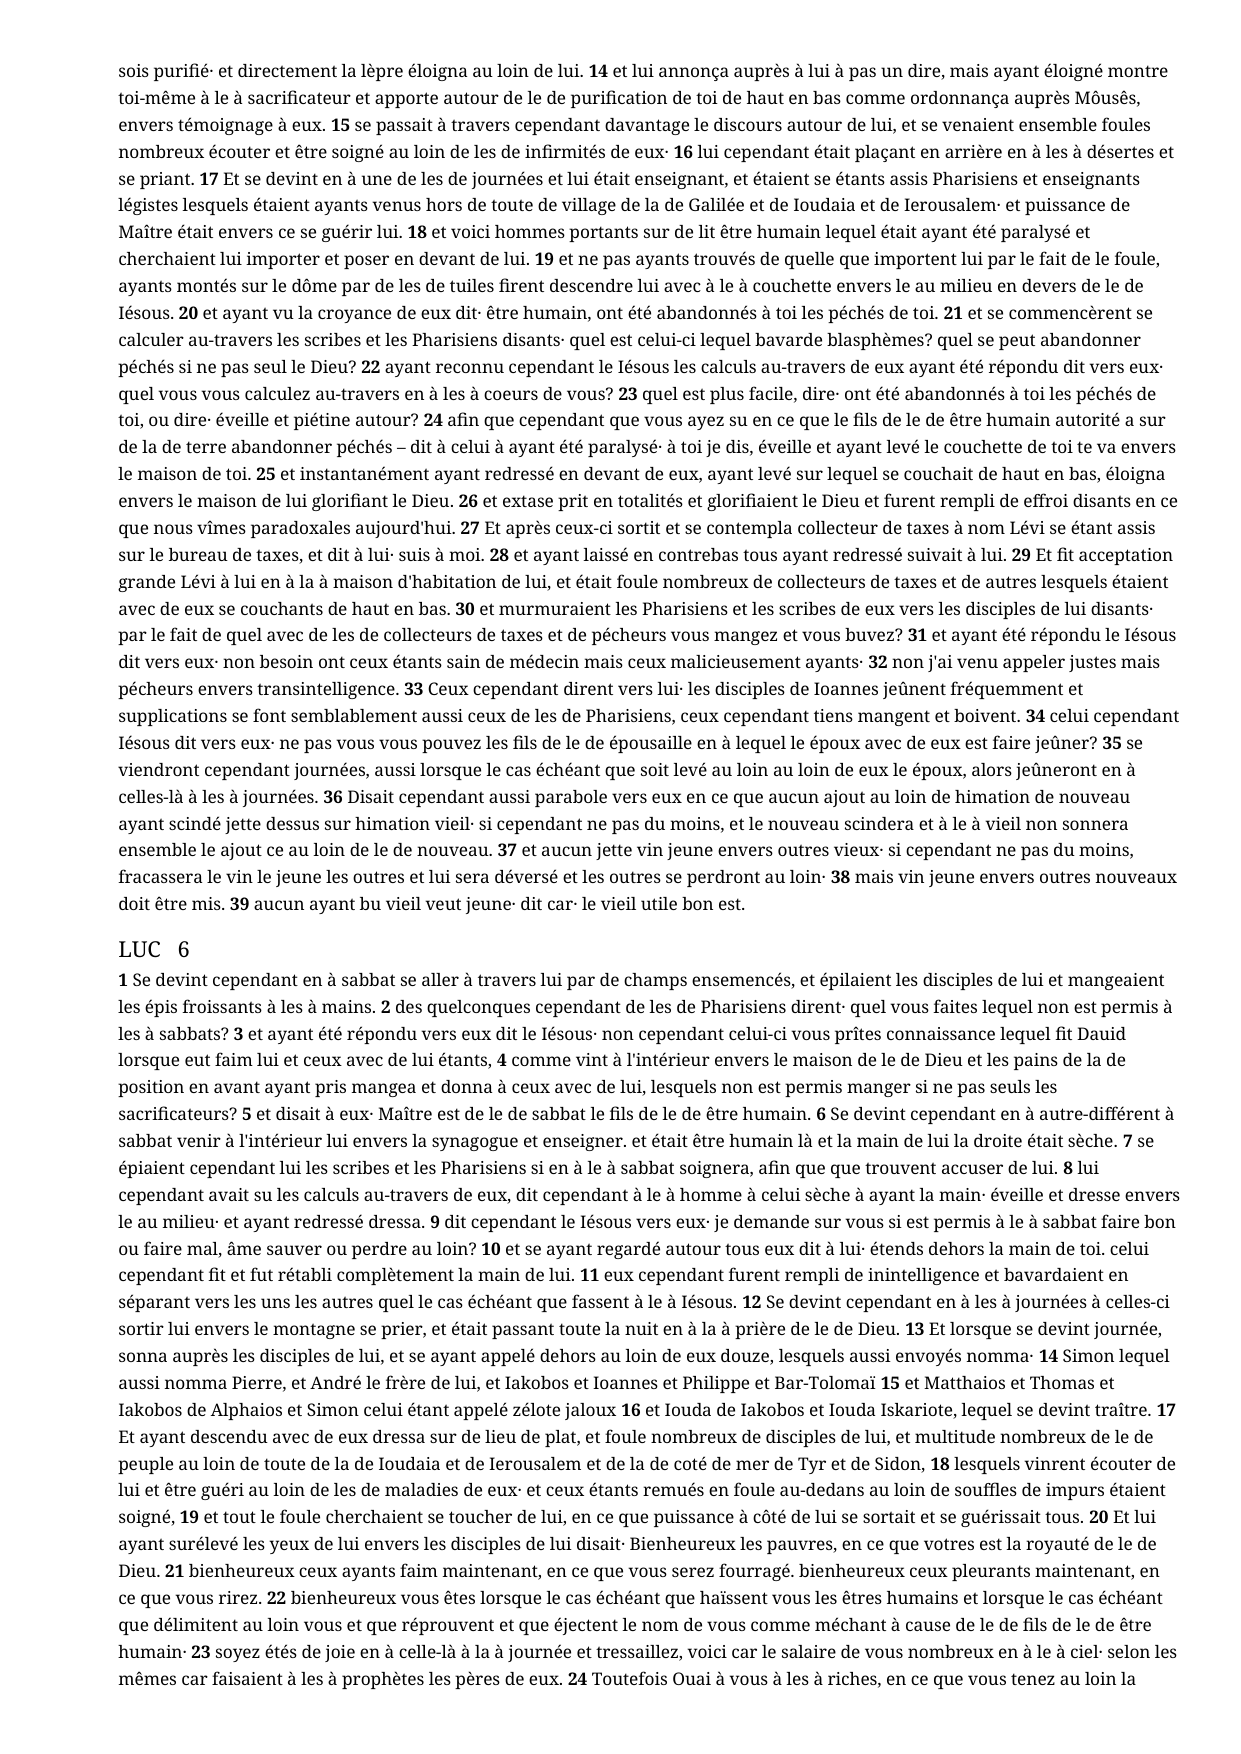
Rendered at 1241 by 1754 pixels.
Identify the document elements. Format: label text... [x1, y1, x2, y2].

text LUC 6 [118, 934, 1181, 963]
text sois purifié· et directement la lèpre éloigna au loin de lui. 14 et lui annonça auprès à lui à pas un dire, mais ayant éloigné montre toi-même à le à sacrificateur et apporte autour de le de purification de toi de haut en bas comme ordonnança auprès Môusês, envers témoignage à eux. 15 se passait à travers cependant davantage le discours autour de lui, et se venaient ensemble foules nombreux écouter et être soigné au loin de les de infirmités de eux· 16 lui cependant était plaçant en arrière en à les à désertes et se priant. 17 Et se devint en à une de les de journées et lui était enseignant, et étaient se étants assis Pharisiens et enseignants légistes lesquels étaient ayants venus hors de toute de village de la de Galilée et de Ioudaia et de Ierousalem· et puissance de Maître était envers ce se guérir lui. 18 et voici hommes portants sur de lit être humain lequel était ayant été paralysé et cherchaient lui importer et poser en devant de lui. 19 et ne pas ayants trouvés de quelle que importent lui par le fait de le foule, ayants montés sur le dôme par de les de tuiles firent descendre lui avec à le à couchette envers le au milieu en devers de le de Iésous. 20 et ayant vu la croyance de eux dit· être humain, ont été abandonnés à toi les péchés de toi. 21 et se commencèrent se calculer au-travers les scribes et les Pharisiens disants· quel est celui-ci lequel bavarde blasphèmes? quel se peut abandonner péchés si ne pas seul le Dieu? 22 ayant reconnu cependant le Iésous les calculs au-travers de eux ayant été répondu dit vers eux· quel vous vous calculez au-travers en à les à coeurs de vous? 23 quel est plus facile, dire· ont été abandonnés à toi les péchés de toi, ou dire· éveille et piétine autour? 24 afin que cependant que vous ayez su en ce que le fils de le de être humain autorité a sur de la de terre abandonner péchés – dit à celui à ayant été paralysé· à toi je dis, éveille et ayant levé le couchette de toi te va envers le maison de toi. 25 et instantanément ayant redressé en devant de eux, ayant levé sur lequel se couchait de haut en bas, éloigna envers le maison de lui glorifiant le Dieu. 26 et extase prit en totalités et glorifiaient le Dieu et furent rempli de effroi disants en ce que nous vîmes paradoxales aujourd'hui. 27 Et après ceux-ci sortit et se contempla collecteur de taxes à nom Lévi se étant assis sur le bureau de taxes, et dit à lui· suis à moi. 28 et ayant laissé en contrebas tous ayant redressé suivait à lui. 29 Et fit acceptation grande Lévi à lui en à la à maison d'habitation de lui, et était foule nombreux de collecteurs de taxes et de autres lesquels étaient avec de eux se couchants de haut en bas. 30 et murmuraient les Pharisiens et les scribes de eux vers les disciples de lui disants· par le fait de quel avec de les de collecteurs de taxes et de pécheurs vous mangez et vous buvez? 31 et ayant été répondu le Iésous dit vers eux· non besoin ont ceux étants sain de médecin mais ceux malicieusement ayants· 32 non j'ai venu appeler justes mais pécheurs envers transintelligence. 33 Ceux cependant dirent vers lui· les disciples de Ioannes jeûnent fréquemment et supplications se font semblablement aussi ceux de les de Pharisiens, ceux cependant tiens mangent et boivent. 34 celui cependant Iésous dit vers eux· ne pas vous vous pouvez les fils de le de épousaille en à lequel le époux avec de eux est faire jeûner? 35 se viendront cependant journées, aussi lorsque le cas échéant que soit levé au loin au loin de eux le époux, alors jeûneront en à celles-là à les à journées. 36 Disait cependant aussi parabole vers eux en ce que aucun ajout au loin de himation de nouveau ayant scindé jette dessus sur himation vieil· si cependant ne pas du moins, et le nouveau scindera et à le à vieil non sonnera ensemble le ajout ce au loin de le de nouveau. 37 et aucun jette vin jeune envers outres vieux· si cependant ne pas du moins, fracassera le vin le jeune les outres et lui sera déversé et les outres se perdront au loin· 38 mais vin jeune envers outres nouveaux doit être mis. 39 aucun ayant bu vieil veut jeune· dit car· le vieil utile bon est. [118, 59, 1181, 916]
text 1 Se devint cependant en à sabbat se aller à travers lui par de champs ensemencés, et épilaient les disciples de lui et mangeaient les épis froissants à les à mains. 2 des quelconques cependant de les de Pharisiens dirent· quel vous faites lequel non est permis à les à sabbats? 3 et ayant été répondu vers eux dit le Iésous· non cependant celui-ci vous prîtes connaissance lequel fit Dauid lorsque eut faim lui et ceux avec de lui étants, 4 comme vint à l'intérieur envers le maison de le de Dieu et les pains de la de position en avant ayant pris mangea et donna à ceux avec de lui, lesquels non est permis manger si ne pas seuls les sacrificateurs? 5 et disait à eux· Maître est de le de sabbat le fils de le de être humain. 6 Se devint cependant en à autre-différent à sabbat venir à l'intérieur lui envers la synagogue et enseigner. et était être humain là et la main de lui la droite était sèche. 7 se épiaient cependant lui les scribes et les Pharisiens si en à le à sabbat soignera, afin que que trouvent accuser de lui. 8 lui cependant avait su les calculs au-travers de eux, dit cependant à le à homme à celui sèche à ayant la main· éveille et dresse envers le au milieu· et ayant redressé dressa. 9 dit cependant le Iésous vers eux· je demande sur vous si est permis à le à sabbat faire bon ou faire mal, âme sauver ou perdre au loin? 10 et se ayant regardé autour tous eux dit à lui· étends dehors la main de toi. celui cependant fit et fut rétabli complètement la main de lui. 11 eux cependant furent rempli de inintelligence et bavardaient en séparant vers les uns les autres quel le cas échéant que fassent à le à Iésous. 12 Se devint cependant en à les à journées à celles-ci sortir lui envers le montagne se prier, et était passant toute la nuit en à la à prière de le de Dieu. 13 Et lorsque se devint journée, sonna auprès les disciples de lui, et se ayant appelé dehors au loin de eux douze, lesquels aussi envoyés nomma· 14 Simon lequel aussi nomma Pierre, et André le frère de lui, et Iakobos et Ioannes et Philippe et Bar-Tolomaï 15 et Matthaios et Thomas et Iakobos de Alphaios et Simon celui étant appelé zélote jaloux 16 et Iouda de Iakobos et Iouda Iskariote, lequel se devint traître. 17 Et ayant descendu avec de eux dressa sur de lieu de plat, et foule nombreux de disciples de lui, et multitude nombreux de le de peuple au loin de toute de la de Ioudaia et de Ierousalem et de la de coté de mer de Tyr et de Sidon, 18 lesquels vinrent écouter de lui et être guéri au loin de les de maladies de eux· et ceux étants remués en foule au-dedans au loin de souffles de impurs étaient soigné, 19 et tout le foule cherchaient se toucher de lui, en ce que puissance à côté de lui se sortait et se guérissait tous. 20 Et lui ayant surélevé les yeux de lui envers les disciples de lui disait· Bienheureux les pauvres, en ce que votres est la royauté de le de Dieu. 21 bienheureux ceux ayants faim maintenant, en ce que vous serez fourragé. bienheureux ceux pleurants maintenant, en ce que vous rirez. 22 bienheureux vous êtes lorsque le cas échéant que haïssent vous les êtres humains et lorsque le cas échéant que délimitent au loin vous et que réprouvent et que éjectent le nom de vous comme méchant à cause de le de fils de le de être humain· 23 soyez étés de joie en à celle-là à la à journée et tressaillez, voici car le salaire de vous nombreux en à le à ciel· selon les mêmes car faisaient à les à prophètes les pères de eux. 24 Toutefois Ouai à vous à les à riches, en ce que vous tenez au loin la [118, 968, 1181, 1690]
